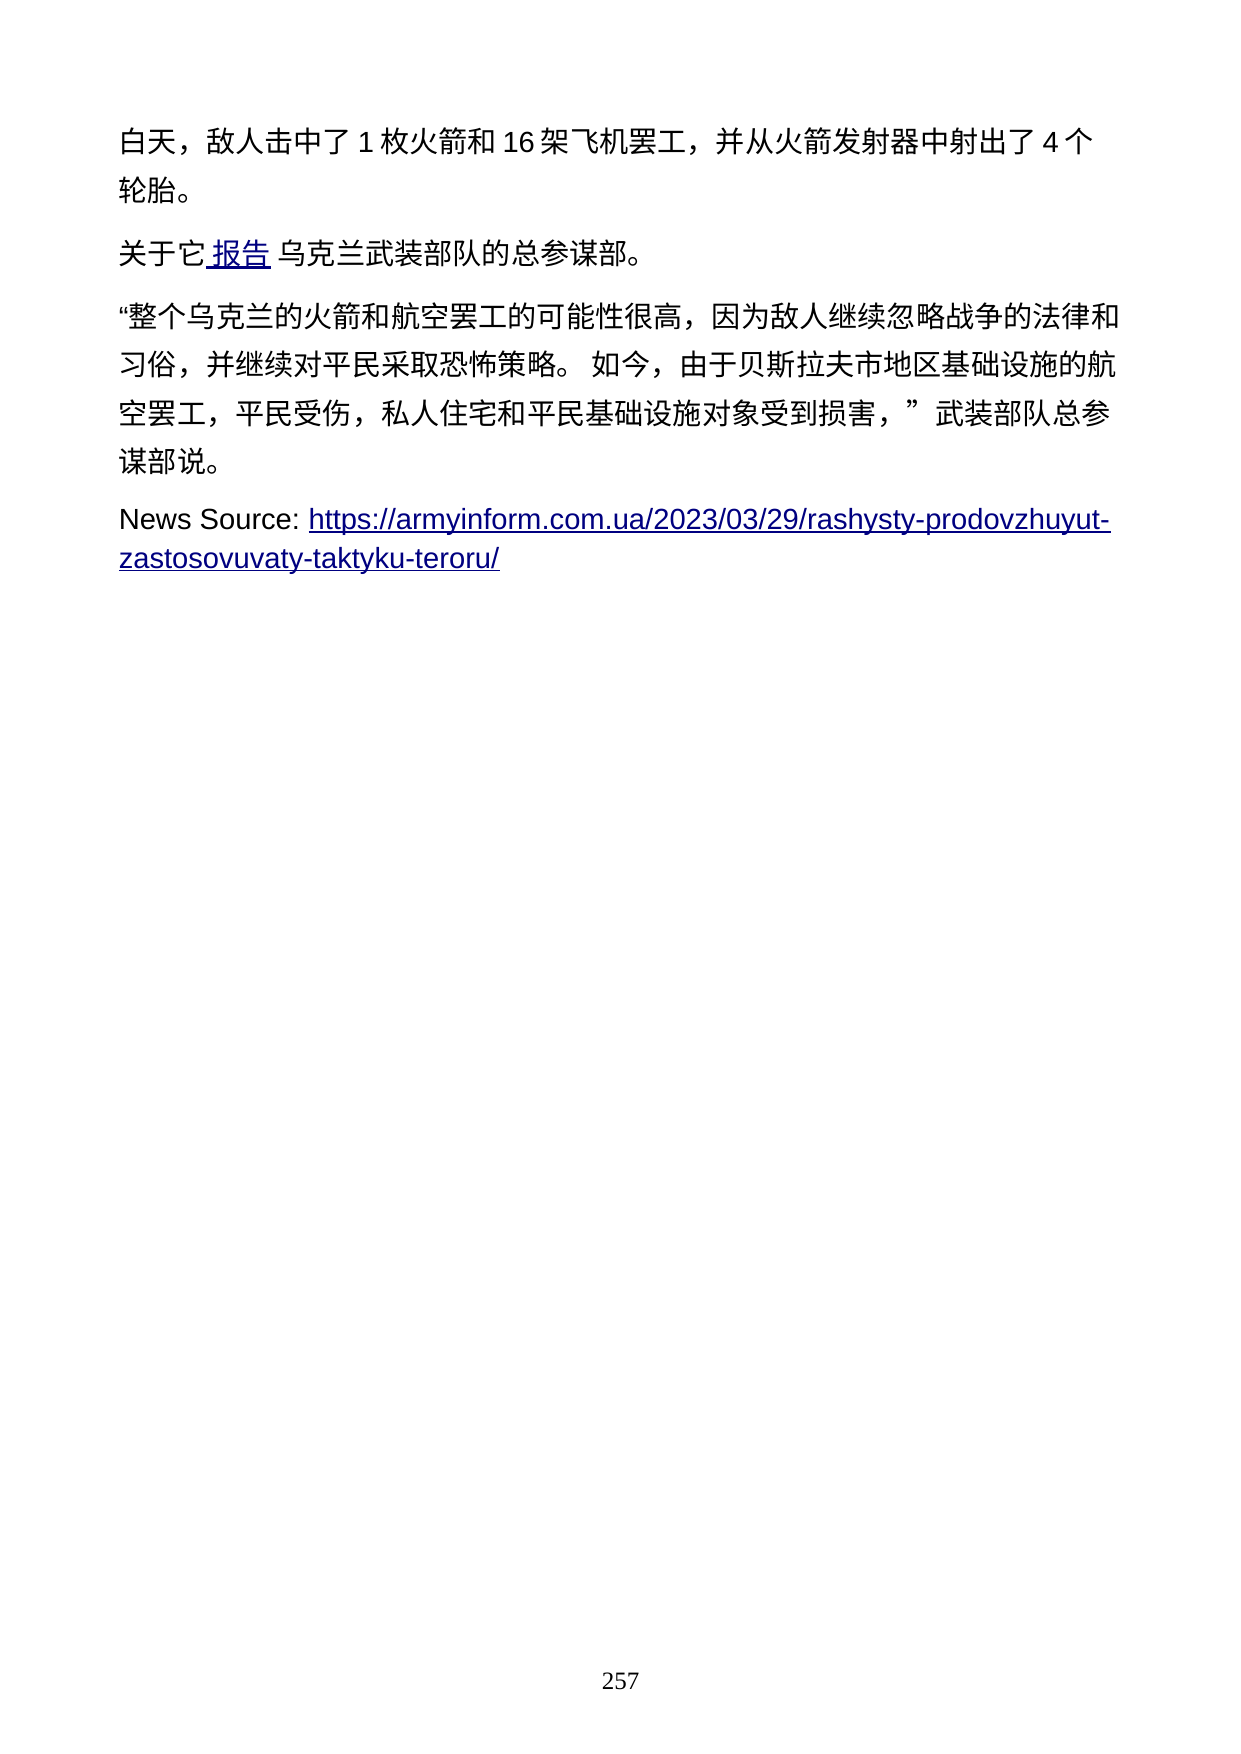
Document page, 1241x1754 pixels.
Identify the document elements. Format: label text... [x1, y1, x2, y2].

text 白天，敌人击中了1枚火箭和16架飞机罢工，并从火箭发射器中射出了4个轮胎。 [118, 118, 1122, 209]
text News Source: https://armyinform.com.ua/2023/03/29/rashysty-prodovzhuyut-zastosovuvaty-taktyku-teroru/ [118, 502, 1122, 574]
text “整个乌克兰的火箭和航空罢工的可能性很高，因为敌人继续忽略战争的法律和习俗，并继续对平民采取恐怖策略。 如今，由于贝斯拉夫市地区基础设施的航空罢工，平民受伤，私人住宅和平民基础设施对象受到损害，”武装部队总参谋部说。 [118, 293, 1122, 481]
text 关于它 报告 乌克兰武装部队的总参谋部。 [118, 230, 1122, 272]
